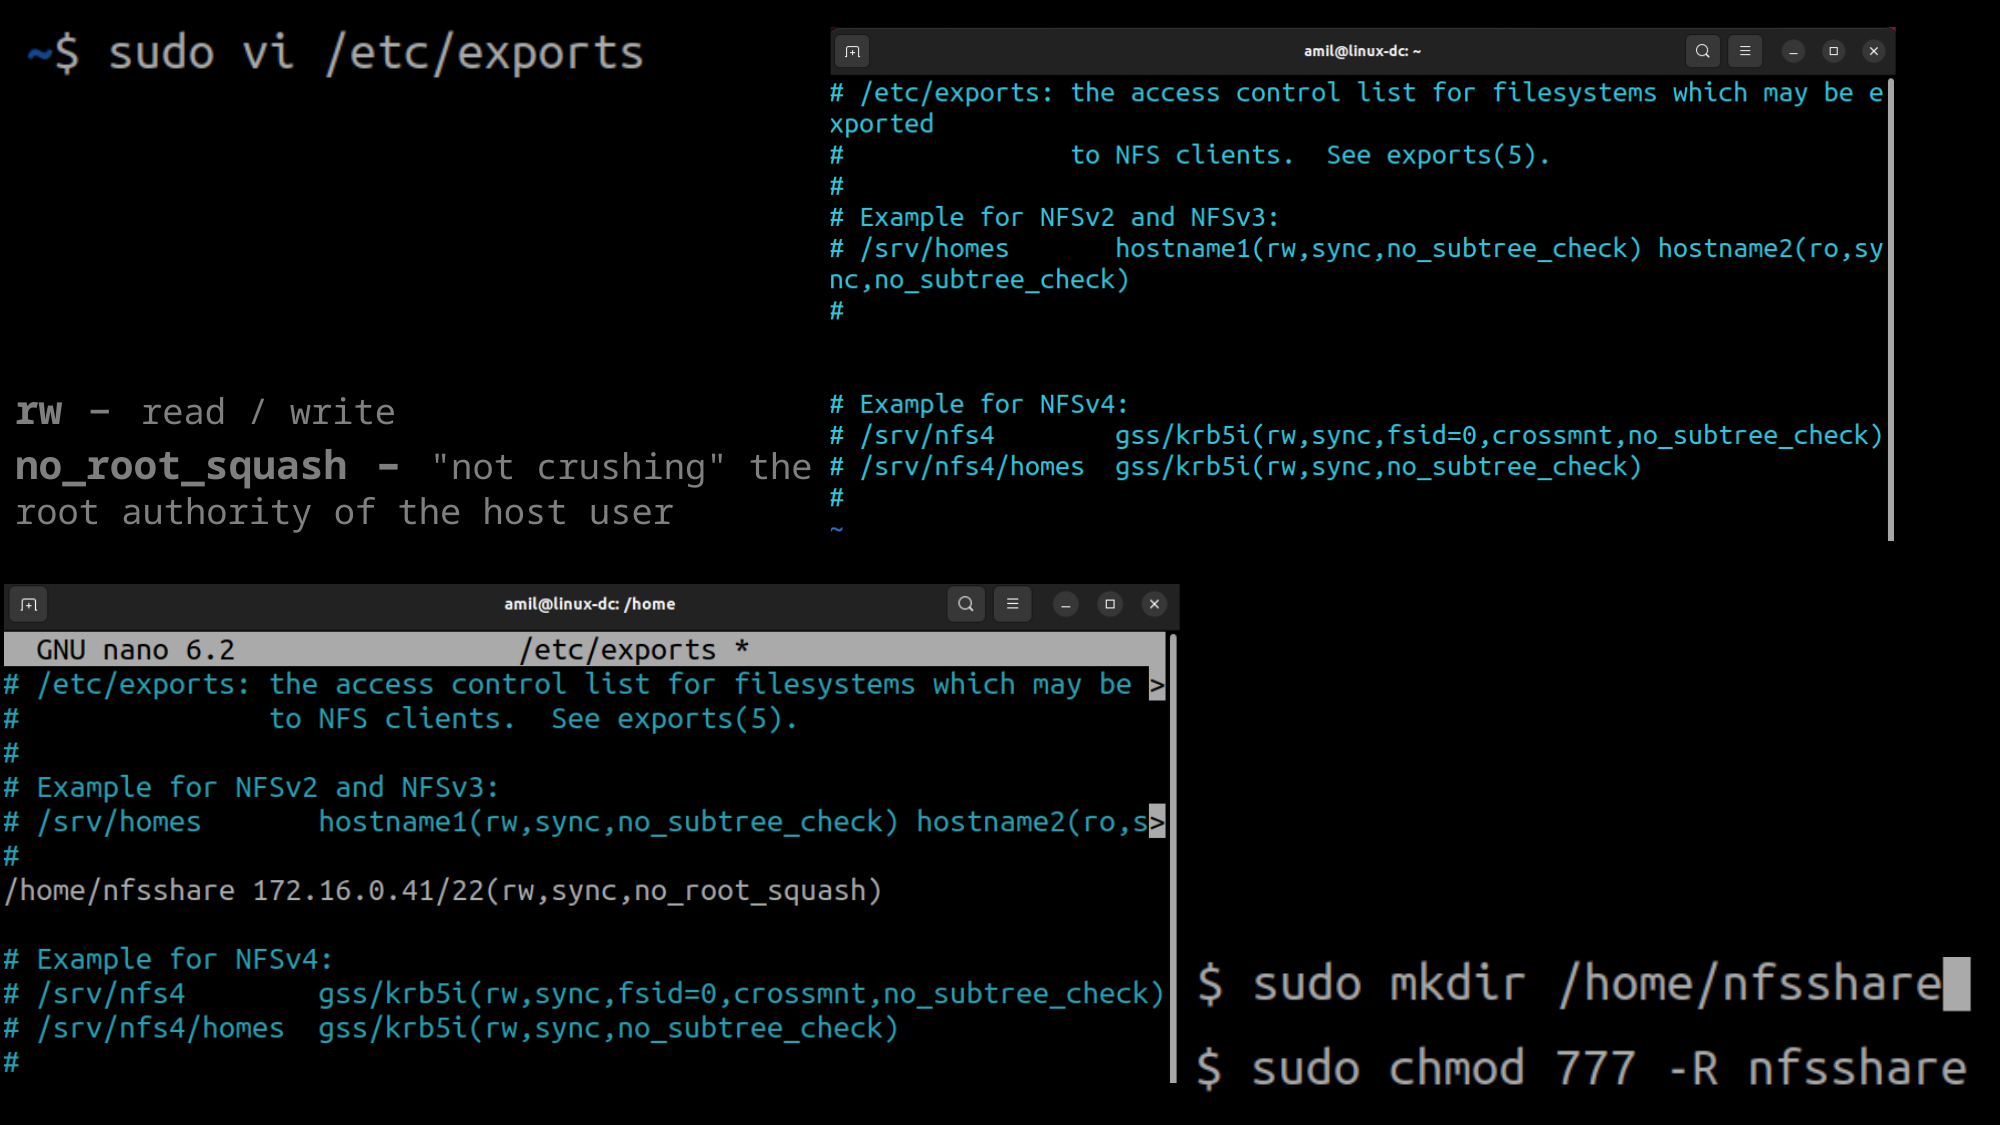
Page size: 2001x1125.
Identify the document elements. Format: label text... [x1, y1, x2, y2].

picture [1195, 957, 1984, 1019]
picture [830, 27, 1896, 541]
picture [4, 584, 1180, 1083]
picture [1195, 1041, 1984, 1096]
text_box rw – read / write no_root_squash – "not crushing" the root authority of the host user [0, 371, 833, 539]
picture [27, 27, 653, 85]
